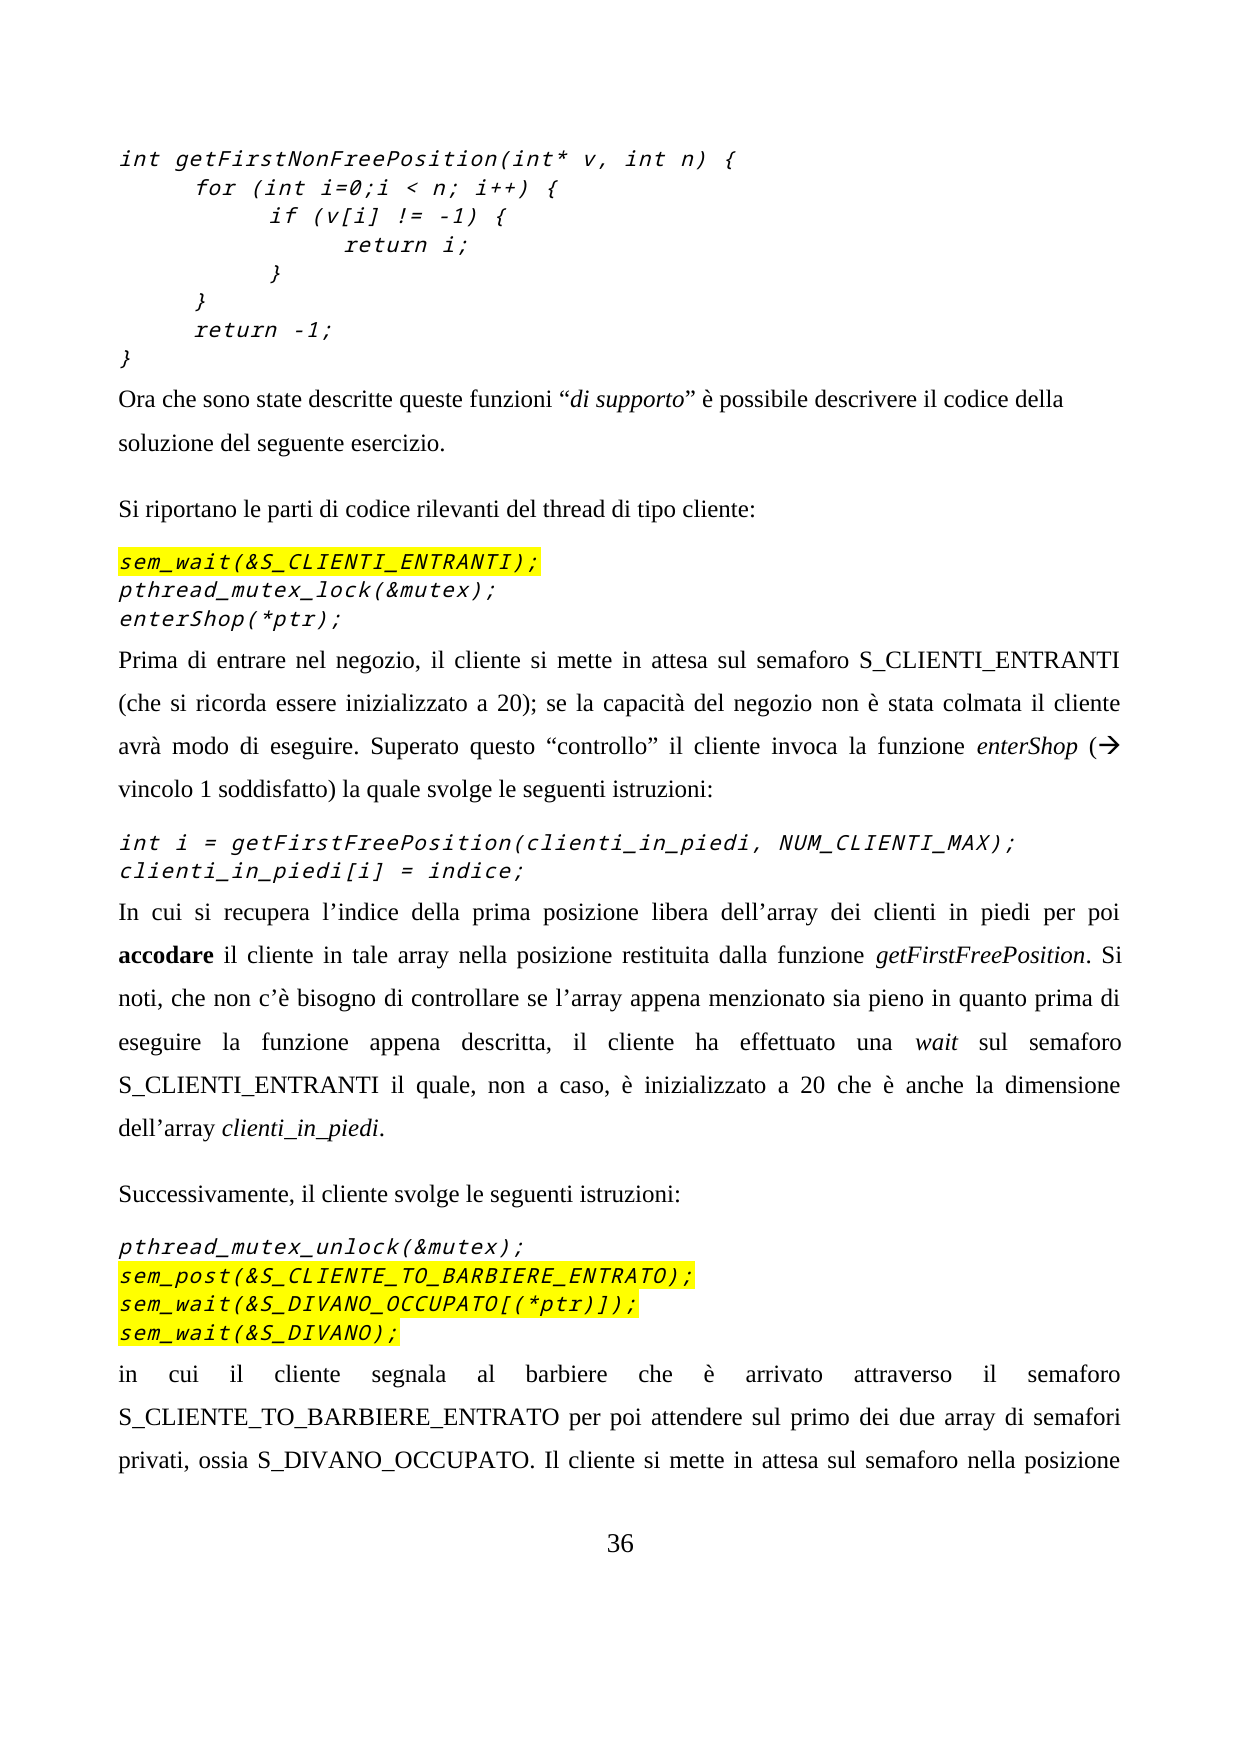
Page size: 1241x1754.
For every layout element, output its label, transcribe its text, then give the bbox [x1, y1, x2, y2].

text } [118, 258, 1122, 287]
text In cui si recupera l’indice della prima posizione libera dell’array dei clienti in piedi per poi accodare il cliente in tale array nella posizione restituita dalla funzione getFirstFreePosition. Si noti, che non c’è bisogno di controllare se l’array appena menzionato sia pieno in quanto prima di eseguire la funzione appena descritta, il cliente ha effettuato una wait sul semaforo S_CLIENTI_ENTRANTI il quale, non a caso, è inizializzato a 20 che è anche la dimensione dell’array clienti_in_piedi. [118, 897, 1122, 1142]
text sem_post(&S_CLIENTE_TO_BARBIERE_ENTRATO); [118, 1261, 1122, 1289]
text return i; [118, 230, 1122, 258]
text Si riportano le parti di codice rilevanti del thread di tipo cliente: [118, 494, 1122, 522]
text sem_wait(&S_DIVANO); [118, 1318, 1122, 1346]
text enterShop(*ptr); [118, 604, 1122, 632]
text clienti_in_piedi[i] = indice; [118, 856, 1122, 885]
text int i = getFirstFreePosition(clienti_in_piedi, NUM_CLIENTI_MAX); [118, 828, 1122, 856]
text for (int i=0;i < n; i++) { [118, 173, 1122, 201]
text Successivamente, il cliente svolge le seguenti istruzioni: [118, 1179, 1122, 1208]
text if (v[i] != -1) { [118, 201, 1122, 230]
text int getFirstNonFreePosition(int* v, int n) { [118, 144, 1122, 173]
text Ora che sono state descritte queste funzioni “di supporto” è possibile descrivere il codice della soluzione del seguente esercizio. [118, 384, 1122, 456]
text } [118, 343, 1122, 372]
text sem_wait(&S_CLIENTI_ENTRANTI); [118, 547, 1122, 576]
text sem_wait(&S_DIVANO_OCCUPATO[(*ptr)]); [118, 1289, 1122, 1318]
text in cui il cliente segnala al barbiere che è arrivato attraverso il semaforo S_CLIENTE_TO_BARBIERE_ENTRATO per poi attendere sul primo dei due array di semafori privati, ossia S_DIVANO_OCCUPATO. Il cliente si mette in attesa sul semaforo nella posizione [118, 1359, 1122, 1474]
text } [118, 287, 1122, 315]
text pthread_mutex_unlock(&mutex); [118, 1232, 1122, 1261]
text return -1; [118, 315, 1122, 343]
text pthread_mutex_lock(&mutex); [118, 576, 1122, 604]
text Prima di entrare nel negozio, il cliente si mette in attesa sul semaforo S_CLIENTI_ENTRANTI (che si ricorda essere inizializzato a 20); se la capacità del negozio non è stata colmata il cliente avrà modo di eseguire. Superato questo “controllo” il cliente invoca la funzione enterShop ( vincolo 1 soddisfatto) la quale svolge le seguenti istruzioni: [118, 645, 1122, 803]
